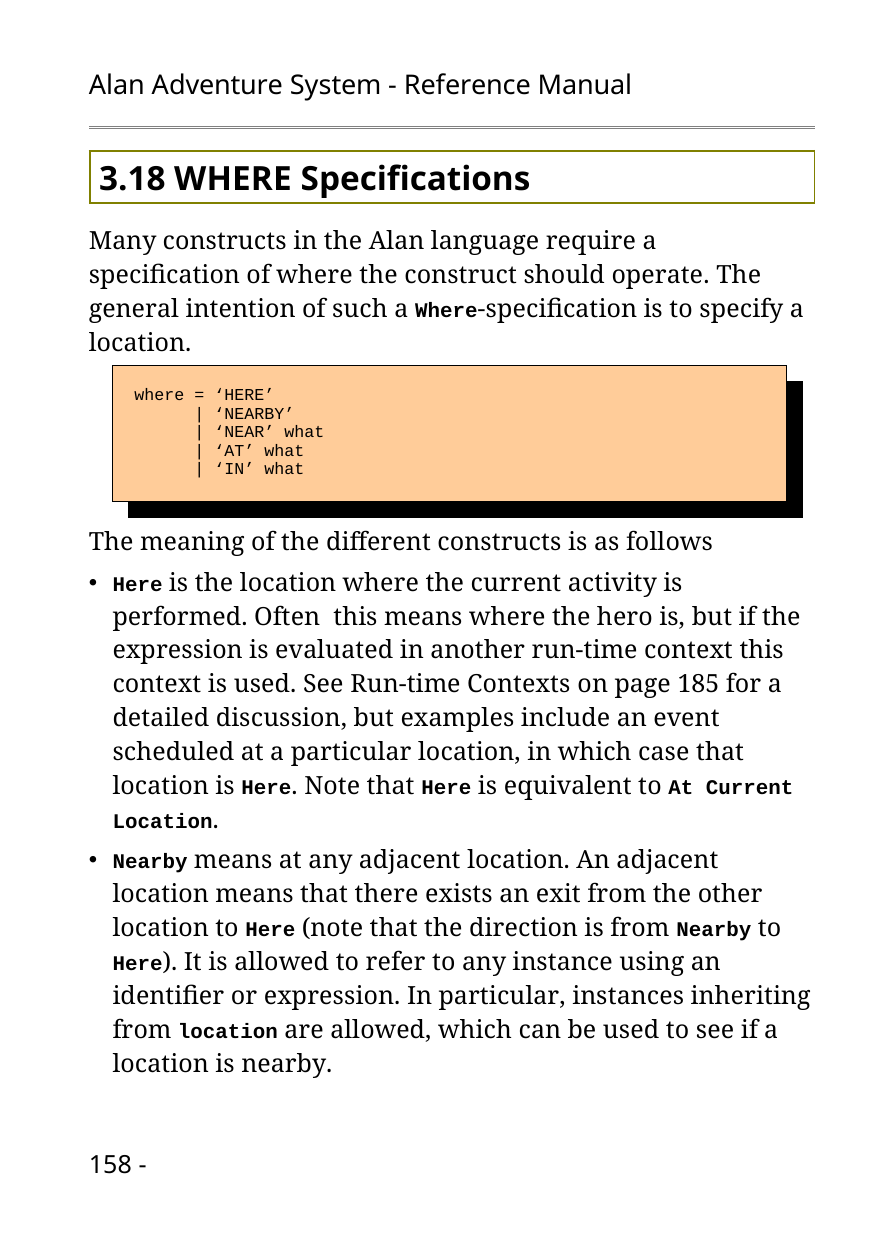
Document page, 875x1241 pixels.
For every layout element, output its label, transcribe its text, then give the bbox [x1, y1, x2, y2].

list Nearby means at any adjacent location. An adjacent location means that there exists an exit from the other location to Here (note that the direction is from Nearby to Here). It is allowed to refer to any instance using an identifier or expression. In particular, instances inheriting from location are allowed, which can be used to see if a location is nearby. [88, 842, 815, 1080]
subtitle WHERE Specifications [91, 152, 814, 202]
text The meaning of the different constructs is as follows [88, 524, 815, 558]
text Many constructs in the Alan language require a specification of where the construct should operate. The general intention of such a Where-specification is to specify a location. [88, 223, 815, 359]
text where = ‘HERE’ | ‘NEARBY’ | ‘NEAR’ what | ‘AT’ what | ‘IN’ what [113, 366, 786, 501]
list Here is the location where the current activity is performed. Often this means where the hero is, but if the expression is evalu­ated in another run-time context this context is used. See Run-time Contexts on page 148 for a detailed discussion, but examples include an event scheduled at a particular location, in which case that location is Here. Note that Here is equivalent to At Current Location. [88, 564, 815, 836]
